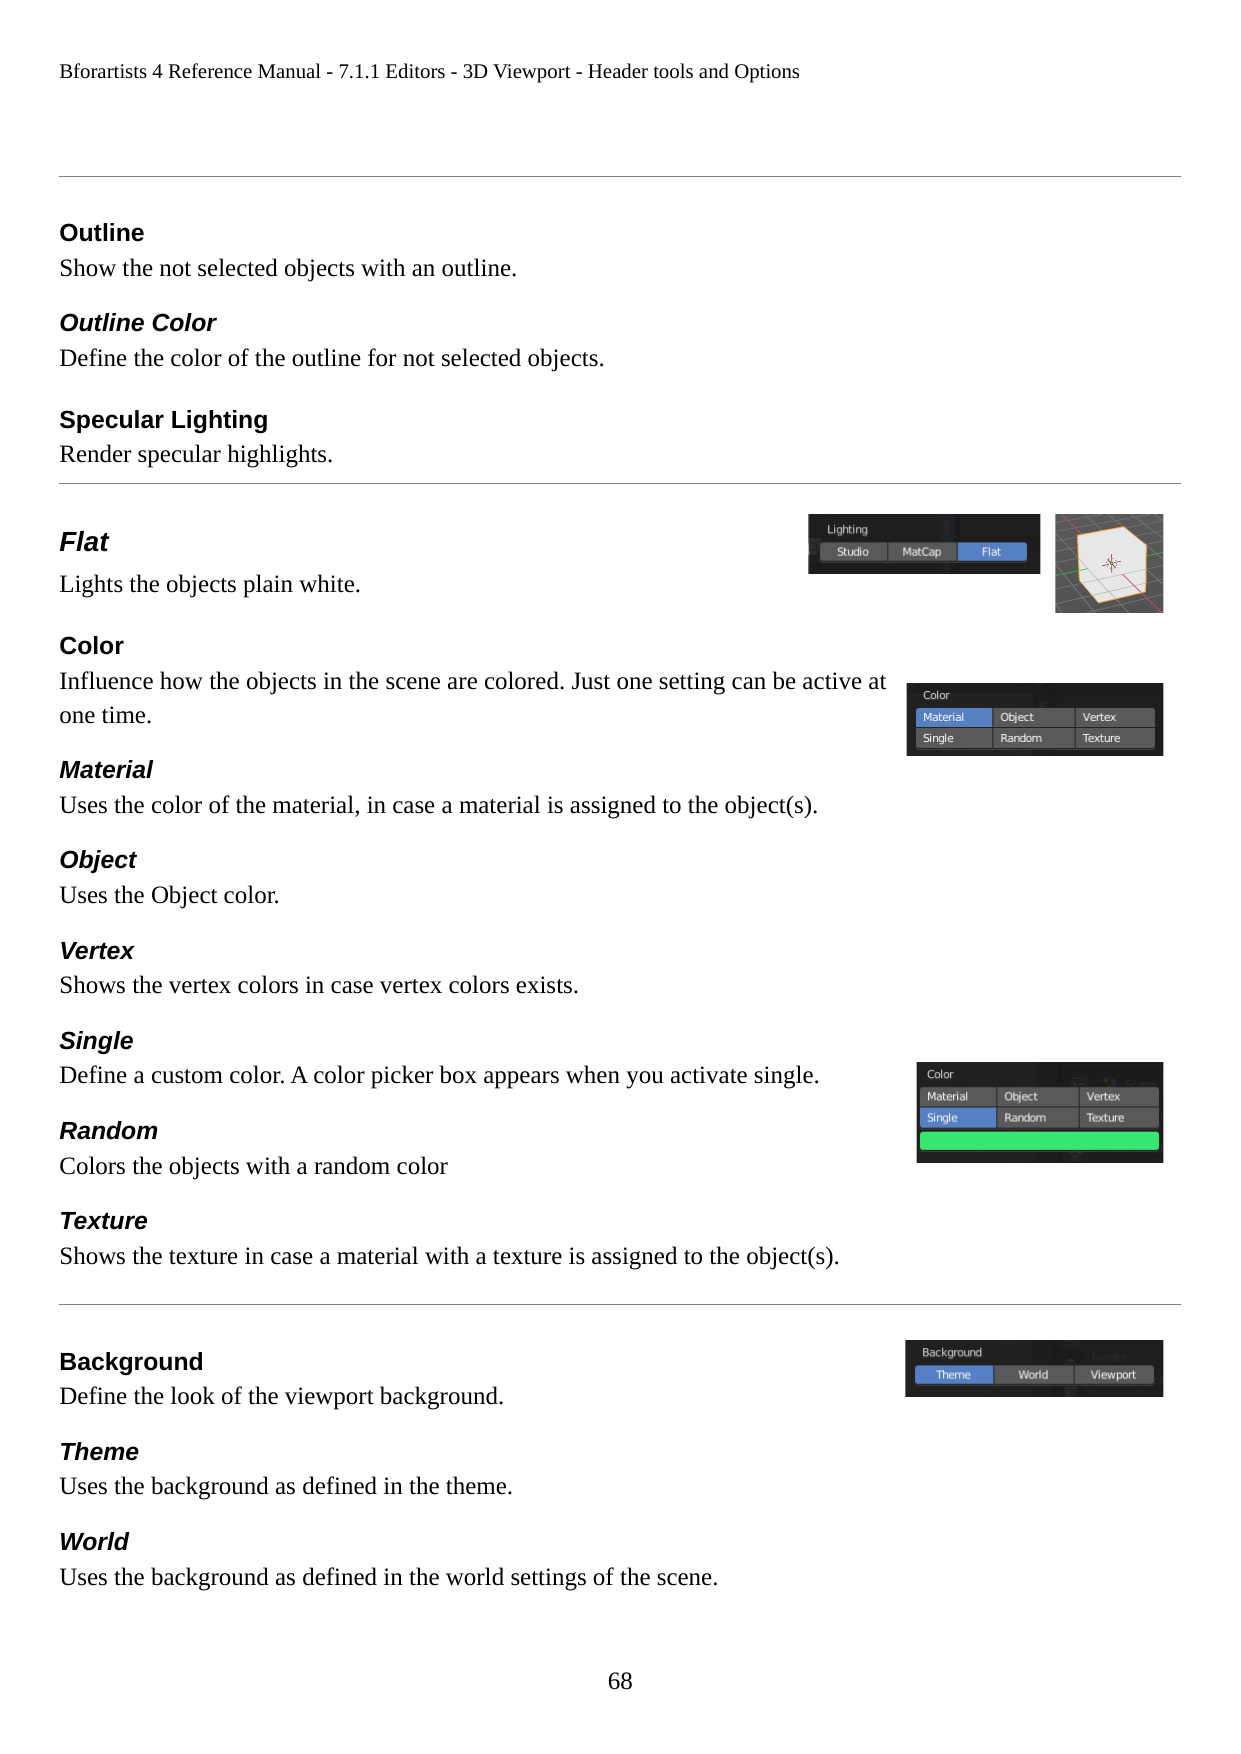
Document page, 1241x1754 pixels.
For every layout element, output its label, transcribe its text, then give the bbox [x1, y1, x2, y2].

picture [808, 514, 1041, 574]
subtitle [1164, 1116, 1181, 1144]
subtitle World [59, 1527, 1181, 1555]
subtitle Vertex [59, 936, 1181, 964]
text Uses the Object color. [59, 880, 1181, 909]
text Influence how the objects in the scene are colored. Just one setting can be active at one time. [59, 666, 1181, 683]
text Shows the vertex colors in case vertex colors exists. [59, 971, 1181, 999]
subtitle Color [59, 631, 1181, 659]
picture [916, 1062, 1164, 1163]
text Uses the color of the material, in case a material is assigned to the object(s). [59, 790, 1181, 819]
subtitle Material [59, 756, 1181, 784]
subtitle Outline [59, 218, 1181, 247]
text Define the look of the viewport background. [59, 1381, 1181, 1410]
text Uses the background as defined in the theme. [59, 1471, 1181, 1500]
text Show the not selected objects with an outline. [59, 253, 1181, 282]
subtitle Outline Color [59, 308, 1181, 337]
subtitle Background [59, 1347, 905, 1375]
text Colors the objects with a random color [59, 1151, 1181, 1179]
text Render specular highlights. [59, 439, 1181, 468]
picture [905, 1340, 1164, 1397]
subtitle Texture [59, 1206, 1181, 1234]
text Define a custom color. A color picker box appears when you activate single. [59, 1061, 1181, 1089]
picture [1055, 514, 1164, 613]
subtitle [1164, 1347, 1181, 1375]
subtitle Random [59, 1116, 916, 1144]
text Define the color of the outline for not selected objects. [59, 343, 1181, 372]
subtitle [1164, 525, 1181, 557]
subtitle Specular Lighting [59, 405, 1181, 433]
text Uses the background as defined in the world settings of the scene. [59, 1562, 1181, 1590]
subtitle Theme [59, 1437, 1181, 1465]
picture [906, 683, 1164, 756]
subtitle [1041, 525, 1055, 557]
subtitle Single [59, 1026, 1181, 1054]
text Shows the texture in case a material with a texture is assigned to the object(s). [59, 1241, 1181, 1269]
subtitle Flat [59, 525, 808, 557]
text Lights the objects plain white. [59, 569, 1055, 598]
subtitle Object [59, 846, 1181, 874]
